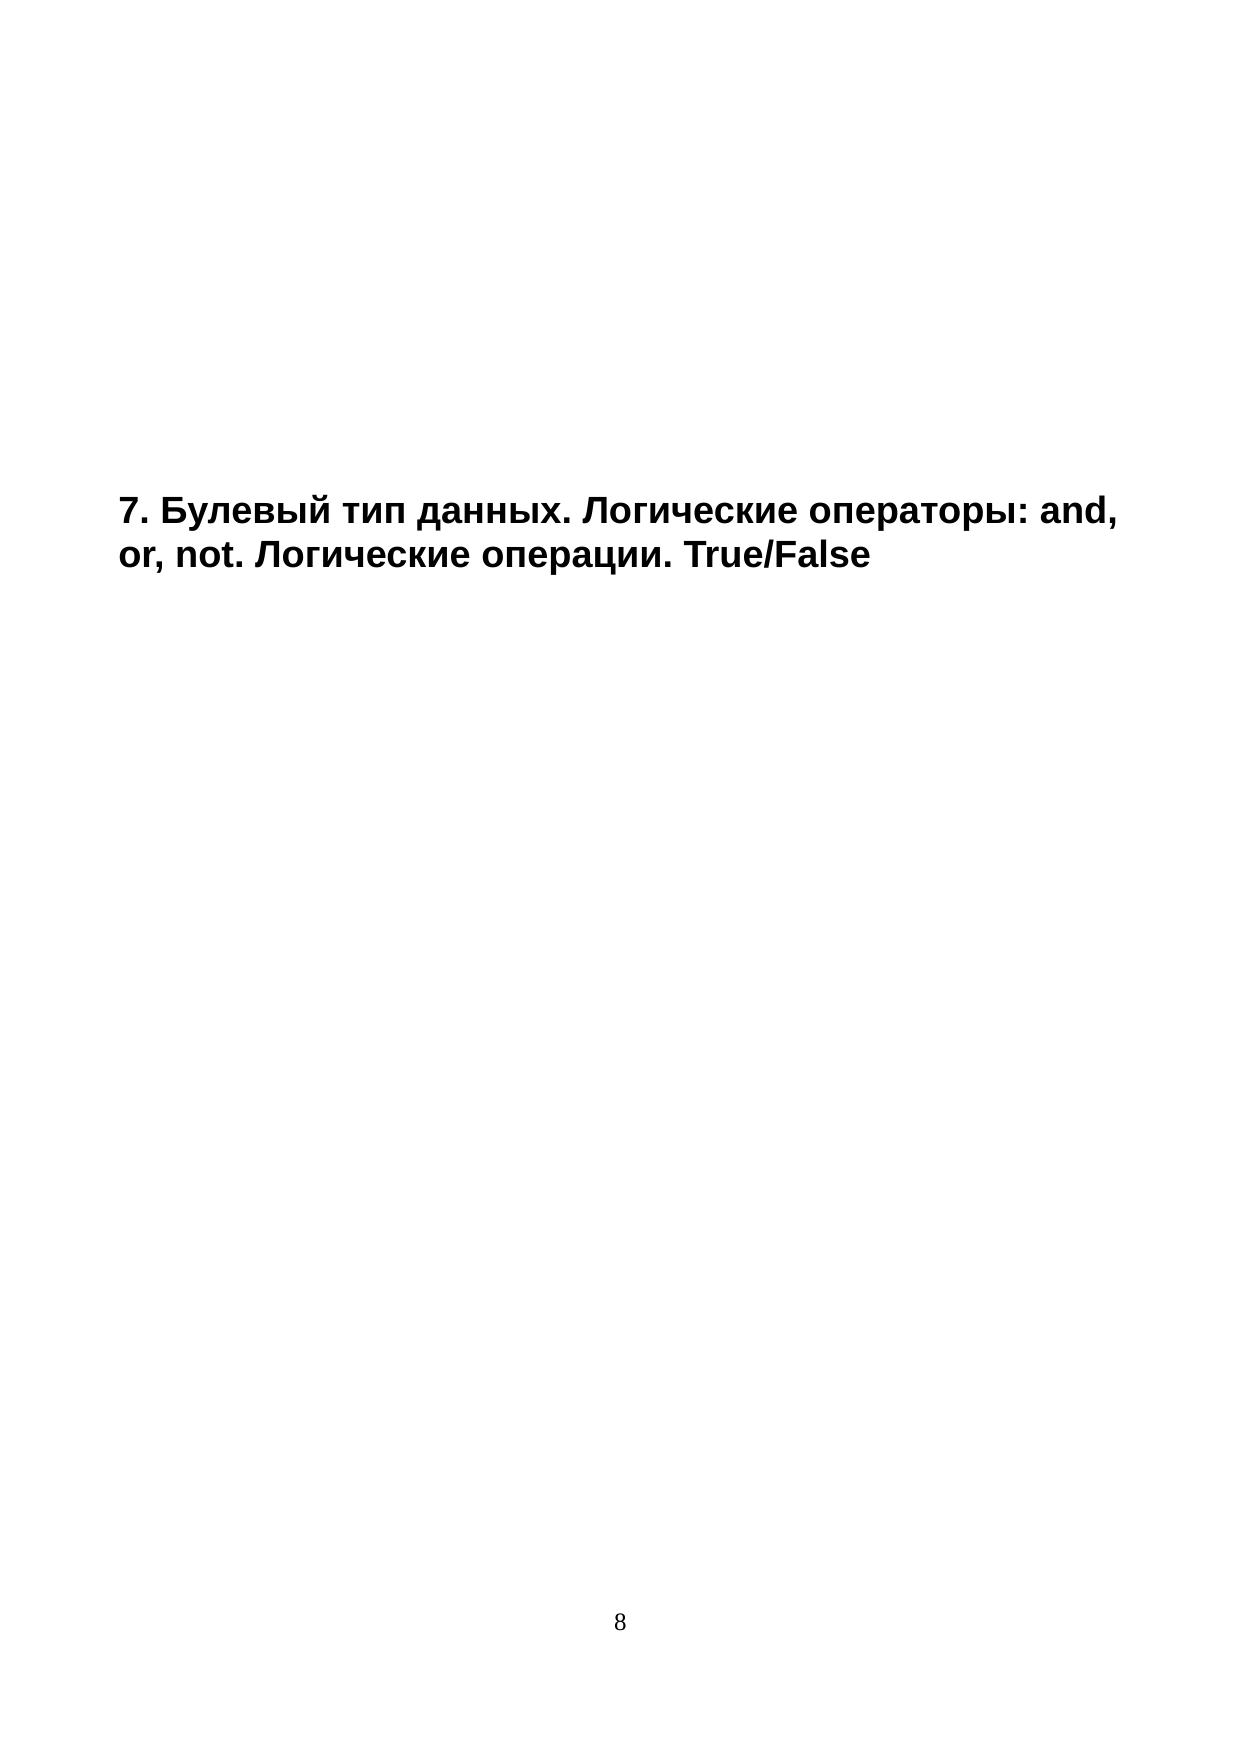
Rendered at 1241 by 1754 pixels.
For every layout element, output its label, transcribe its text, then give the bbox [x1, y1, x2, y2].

subtitle 7. Булевый тип данных. Логические операторы: and, or, not. Логические операции. True/False [118, 488, 1122, 575]
